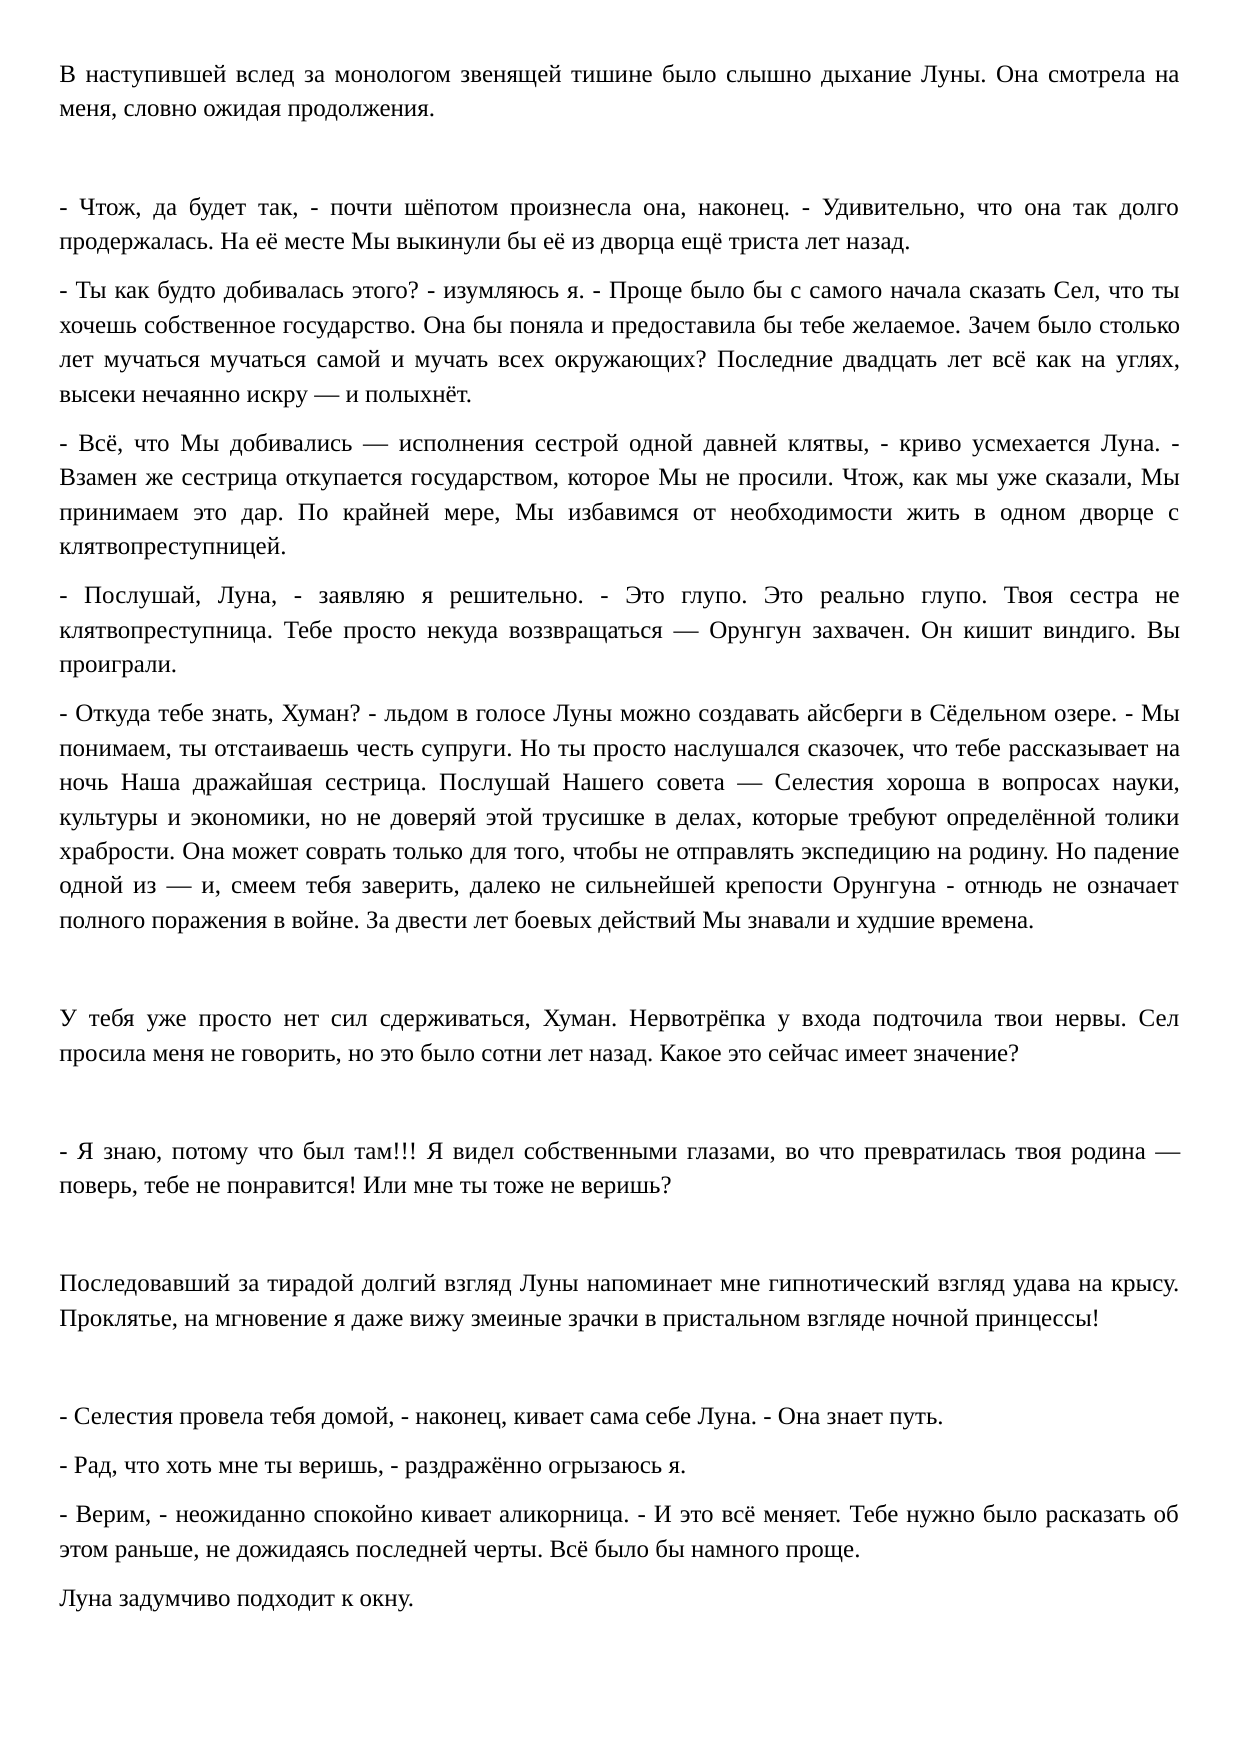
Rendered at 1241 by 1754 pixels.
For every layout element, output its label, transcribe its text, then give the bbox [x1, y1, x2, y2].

text Луна задумчиво подходит к окну. [59, 1583, 1181, 1611]
text - Ты как будто добивалась этого? - изумляюсь я. - Проще было бы с самого начала сказать Сел, что ты хочешь собственное государство. Она бы поняла и предоставила бы тебе желаемое. Зачем было столько лет мучаться мучаться самой и мучать всех окружающих? Последние двадцать лет всё как на углях, высеки нечаянно искру — и полыхнёт. [59, 275, 1181, 407]
text - Селестия провела тебя домой, - наконец, кивает сама себе Луна. - Она знает путь. [59, 1401, 1181, 1430]
text - Откуда тебе знать, Хуман? - льдом в голосе Луны можно создавать айсберги в Сёдельном озере. - Мы понимаем, ты отстаиваешь честь супруги. Но ты просто наслушался сказочек, что тебе рассказывает на ночь Наша дражайшая сестрица. Послушай Нашего совета — Селестия хороша в вопросах науки, культуры и экономики, но не доверяй этой трусишке в делах, которые требуют определённой толики храбрости. Она может соврать только для того, чтобы не отправлять экспедицию на родину. Но падение одной из — и, смеем тебя заверить, далеко не сильнейшей крепости Орунгуна - отнюдь не означает полного поражения в войне. За двести лет боевых действий Мы знавали и худшие времена. [59, 698, 1181, 934]
text Последовавший за тирадой долгий взгляд Луны напоминает мне гипнотический взгляд удава на крысу. Проклятье, на мгновение я даже вижу змеиные зрачки в пристальном взгляде ночной принцессы! [59, 1268, 1181, 1332]
text - Верим, - неожиданно спокойно кивает аликорница. - И это всё меняет. Тебе нужно было расказать об этом раньше, не дожидаясь последней черты. Всё было бы намного проще. [59, 1499, 1181, 1562]
text - Послушай, Луна, - заявляю я решительно. - Это глупо. Это реально глупо. Твоя сестра не клятвопреступница. Тебе просто некуда воззвращаться — Орунгун захвачен. Он кишит виндиго. Вы проиграли. [59, 580, 1181, 678]
text У тебя уже просто нет сил сдерживаться, Хуман. Нервотрёпка у входа подточила твои нервы. Сел просила меня не говорить, но это было сотни лет назад. Какое это сейчас имеет значение? [59, 1003, 1181, 1066]
text - Я знаю, потому что был там!!! Я видел собственными глазами, во что превратилась твоя родина — поверь, тебе не понравится! Или мне ты тоже не веришь? [59, 1136, 1181, 1199]
text - Чтож, да будет так, - почти шёпотом произнесла она, наконец. - Удивительно, что она так долго продержалась. На её месте Мы выкинули бы её из дворца ещё триста лет назад. [59, 192, 1181, 255]
text - Рад, что хоть мне ты веришь, - раздражённо огрызаюсь я. [59, 1450, 1181, 1479]
text - Всё, что Мы добивались — исполнения сестрой одной давней клятвы, - криво усмехается Луна. - Взамен же сестрица откупается государством, которое Мы не просили. Чтож, как мы уже сказали, Мы принимаем это дар. По крайней мере, Мы избавимся от необходимости жить в одном дворце с клятвопреступницей. [59, 428, 1181, 560]
text В наступившей вслед за монологом звенящей тишине было слышно дыхание Луны. Она смотрела на меня, словно ожидая продолжения. [59, 59, 1181, 122]
